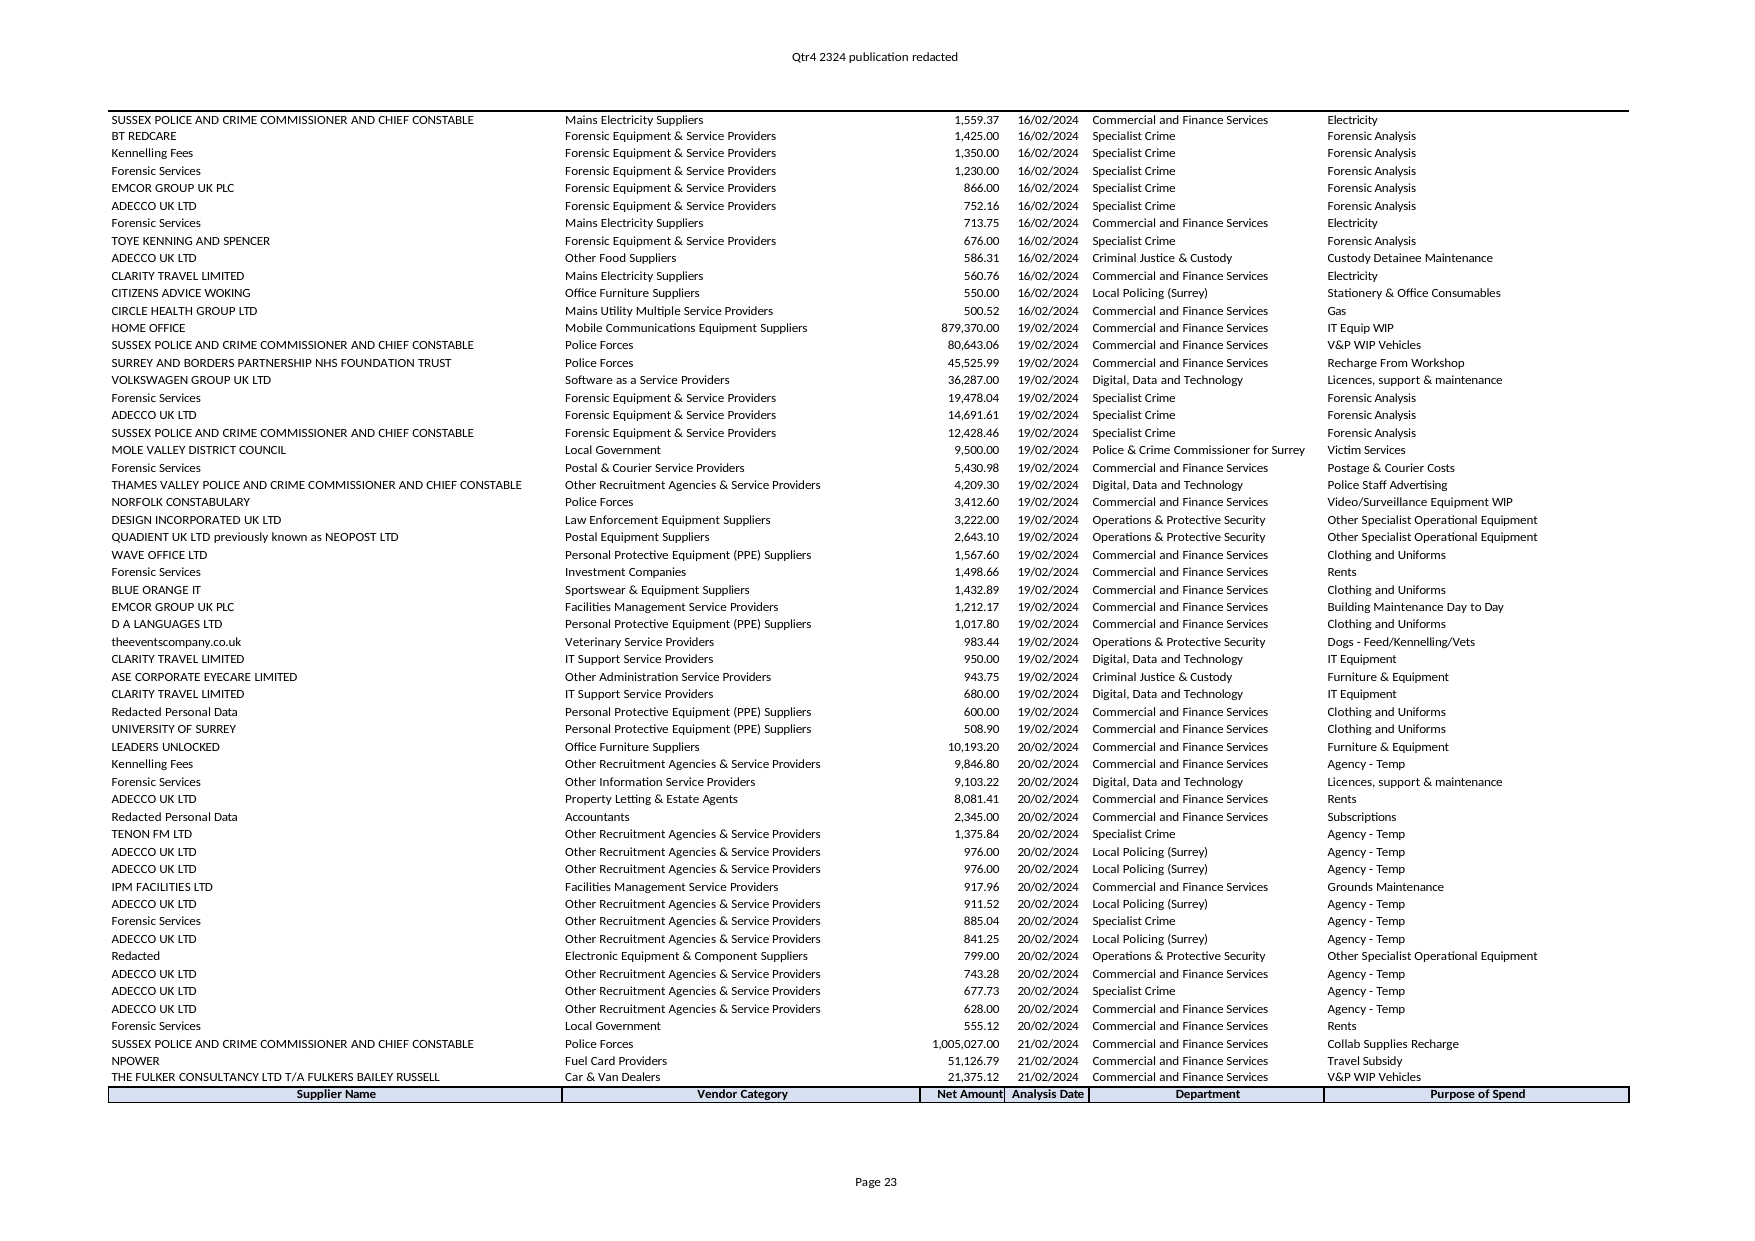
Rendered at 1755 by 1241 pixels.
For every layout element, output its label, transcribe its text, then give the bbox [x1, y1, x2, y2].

table_cell 2,345.00 [920, 809, 1004, 826]
table_cell 841.25 [920, 931, 1004, 948]
table_cell 879,370.00 [920, 320, 1004, 337]
table_cell Commercial and Finance Services [1089, 1071, 1324, 1086]
table_cell V&P WIP Vehicles [1324, 338, 1629, 355]
table_cell Forensic Services [108, 215, 562, 233]
table_cell 19/02/2024 [1004, 652, 1089, 669]
table_cell Commercial and Finance Services [1089, 564, 1324, 582]
table_cell Electronic Equipment & Component Suppliers [562, 949, 920, 966]
table_cell Commercial and Finance Services [1089, 756, 1324, 774]
table_cell Other Recruitment Agencies & Service Providers [562, 966, 920, 983]
table_cell 45,525.99 [920, 355, 1004, 372]
table_cell Commercial and Finance Services [1089, 617, 1324, 634]
table_cell Personal Protective Equipment (PPE) Suppliers [562, 617, 920, 634]
table_cell Redacted [108, 949, 562, 966]
table_cell 16/02/2024 [1004, 163, 1089, 181]
table_cell CIRCLE HEALTH GROUP LTD [108, 303, 562, 320]
table_cell 51,126.79 [920, 1053, 1004, 1071]
table_cell SUSSEX POLICE AND CRIME COMMISSIONER AND CHIEF CONSTABLE [108, 1036, 562, 1053]
table_cell Forensic Equipment & Service Providers [562, 425, 920, 442]
table_cell 21/02/2024 [1004, 1053, 1089, 1071]
table_cell 12,428.46 [920, 425, 1004, 442]
table_cell Electricity [1324, 112, 1629, 128]
table_cell 917.96 [920, 879, 1004, 896]
table_cell 3,222.00 [920, 512, 1004, 529]
table_cell Commercial and Finance Services [1089, 268, 1324, 285]
table_cell 586.31 [920, 250, 1004, 268]
table_cell Forensic Analysis [1324, 390, 1629, 407]
table_cell Licences, support & maintenance [1324, 774, 1629, 791]
table_cell 20/02/2024 [1004, 914, 1089, 931]
table_cell Forensic Equipment & Service Providers [562, 128, 920, 146]
table_cell Commercial and Finance Services [1089, 739, 1324, 756]
table_cell 19/02/2024 [1004, 320, 1089, 337]
table_cell Accountants [562, 809, 920, 826]
table_cell theeventscompany.co.uk [108, 634, 562, 652]
table_cell 20/02/2024 [1004, 1018, 1089, 1036]
table_cell V&P WIP Vehicles [1324, 1071, 1629, 1086]
table_cell 5,430.98 [920, 460, 1004, 477]
table_cell 950.00 [920, 652, 1004, 669]
table_cell Other Food Suppliers [562, 250, 920, 268]
table_cell Clothing and Uniforms [1324, 547, 1629, 564]
table_cell 80,643.06 [920, 338, 1004, 355]
table_cell 19/02/2024 [1004, 477, 1089, 494]
table_cell Forensic Analysis [1324, 181, 1629, 198]
table_cell Local Government [562, 442, 920, 460]
table_cell Digital, Data and Technology [1089, 687, 1324, 704]
table_cell Other Recruitment Agencies & Service Providers [562, 984, 920, 1001]
table_cell Software as a Service Providers [562, 372, 920, 390]
table_cell Furniture & Equipment [1324, 669, 1629, 687]
table_cell Commercial and Finance Services [1089, 1036, 1324, 1053]
table_cell 20/02/2024 [1004, 739, 1089, 756]
table_cell Personal Protective Equipment (PPE) Suppliers [562, 721, 920, 739]
table_cell 943.75 [920, 669, 1004, 687]
table_cell Specialist Crime [1089, 984, 1324, 1001]
table_cell Police Forces [562, 495, 920, 512]
table_cell Other Information Service Providers [562, 774, 920, 791]
table_cell IT Equip WIP [1324, 320, 1629, 337]
table_cell Forensic Analysis [1324, 163, 1629, 181]
table_cell Commercial and Finance Services [1089, 1053, 1324, 1071]
table_cell NPOWER [108, 1053, 562, 1071]
table_cell SUSSEX POLICE AND CRIME COMMISSIONER AND CHIEF CONSTABLE [108, 338, 562, 355]
table_cell 20/02/2024 [1004, 844, 1089, 861]
table_cell 20/02/2024 [1004, 809, 1089, 826]
table_cell 676.00 [920, 233, 1004, 250]
table_cell 20/02/2024 [1004, 791, 1089, 809]
table_cell 16/02/2024 [1004, 181, 1089, 198]
table_cell SURREY AND BORDERS PARTNERSHIP NHS FOUNDATION TRUST [108, 355, 562, 372]
table_cell 19/02/2024 [1004, 564, 1089, 582]
table_cell 19/02/2024 [1004, 372, 1089, 390]
table_cell 19/02/2024 [1004, 547, 1089, 564]
table_cell 36,287.00 [920, 372, 1004, 390]
table_cell DESIGN INCORPORATED UK LTD [108, 512, 562, 529]
table_cell ADECCO UK LTD [108, 1001, 562, 1018]
table_cell Specialist Crime [1089, 146, 1324, 163]
table_cell 19/02/2024 [1004, 442, 1089, 460]
table_cell Agency - Temp [1324, 756, 1629, 774]
table_cell Digital, Data and Technology [1089, 372, 1324, 390]
table_cell Local Policing (Surrey) [1089, 861, 1324, 879]
table_cell Redacted Personal Data [108, 809, 562, 826]
table_cell Agency - Temp [1324, 844, 1629, 861]
table_cell EMCOR GROUP UK PLC [108, 599, 562, 617]
table_cell 19/02/2024 [1004, 425, 1089, 442]
table_cell Commercial and Finance Services [1089, 879, 1324, 896]
table_cell Local Policing (Surrey) [1089, 285, 1324, 303]
table_cell 19/02/2024 [1004, 407, 1089, 425]
table_cell IPM FACILITIES LTD [108, 879, 562, 896]
table_header Analysis Date [1005, 1088, 1088, 1102]
table_cell 866.00 [920, 181, 1004, 198]
table_cell ADECCO UK LTD [108, 861, 562, 879]
table_cell 16/02/2024 [1004, 233, 1089, 250]
table_cell 19/02/2024 [1004, 338, 1089, 355]
table_cell NORFOLK CONSTABULARY [108, 495, 562, 512]
table_cell Forensic Services [108, 1018, 562, 1036]
table_cell Forensic Services [108, 163, 562, 181]
table_cell Commercial and Finance Services [1089, 460, 1324, 477]
table_cell 743.28 [920, 966, 1004, 983]
table_cell Digital, Data and Technology [1089, 652, 1324, 669]
table_cell 20/02/2024 [1004, 774, 1089, 791]
table_cell Furniture & Equipment [1324, 739, 1629, 756]
table_cell Operations & Protective Security [1089, 529, 1324, 547]
table_cell ADECCO UK LTD [108, 966, 562, 983]
table_cell Commercial and Finance Services [1089, 582, 1324, 599]
table_cell ADECCO UK LTD [108, 984, 562, 1001]
table_cell 21/02/2024 [1004, 1036, 1089, 1053]
table_cell 8,081.41 [920, 791, 1004, 809]
table_cell Other Specialist Operational Equipment [1324, 949, 1629, 966]
table_cell Forensic Services [108, 914, 562, 931]
table_cell Specialist Crime [1089, 407, 1324, 425]
table_cell Commercial and Finance Services [1089, 966, 1324, 983]
table_cell Fuel Card Providers [562, 1053, 920, 1071]
table_cell Clothing and Uniforms [1324, 582, 1629, 599]
table_cell 1,212.17 [920, 599, 1004, 617]
table_cell Office Furniture Suppliers [562, 285, 920, 303]
table_cell 16/02/2024 [1004, 146, 1089, 163]
table_cell Other Recruitment Agencies & Service Providers [562, 1001, 920, 1018]
table_cell Agency - Temp [1324, 896, 1629, 913]
table_cell 20/02/2024 [1004, 896, 1089, 913]
table_cell 9,500.00 [920, 442, 1004, 460]
table_cell Police Forces [562, 338, 920, 355]
table_cell HOME OFFICE [108, 320, 562, 337]
table_cell 20/02/2024 [1004, 931, 1089, 948]
table_cell Subscriptions [1324, 809, 1629, 826]
table_cell Forensic Equipment & Service Providers [562, 146, 920, 163]
table_cell Mains Electricity Suppliers [562, 215, 920, 233]
table_cell Specialist Crime [1089, 390, 1324, 407]
table_cell LEADERS UNLOCKED [108, 739, 562, 756]
table_cell Specialist Crime [1089, 826, 1324, 844]
table_cell ADECCO UK LTD [108, 407, 562, 425]
table_cell Mains Electricity Suppliers [562, 112, 920, 128]
table_cell Local Policing (Surrey) [1089, 896, 1324, 913]
table_cell CLARITY TRAVEL LIMITED [108, 652, 562, 669]
table_cell Investment Companies [562, 564, 920, 582]
table_cell 19/02/2024 [1004, 599, 1089, 617]
table_cell TENON FM LTD [108, 826, 562, 844]
table_cell 4,209.30 [920, 477, 1004, 494]
table_cell 19/02/2024 [1004, 721, 1089, 739]
table_cell Forensic Services [108, 774, 562, 791]
table_cell 9,103.22 [920, 774, 1004, 791]
table_cell Kennelling Fees [108, 146, 562, 163]
table_cell Agency - Temp [1324, 966, 1629, 983]
table_cell Specialist Crime [1089, 163, 1324, 181]
table_cell BLUE ORANGE IT [108, 582, 562, 599]
table_cell Commercial and Finance Services [1089, 721, 1324, 739]
table_cell 16/02/2024 [1004, 198, 1089, 215]
table_cell SUSSEX POLICE AND CRIME COMMISSIONER AND CHIEF CONSTABLE [108, 425, 562, 442]
table_cell Agency - Temp [1324, 826, 1629, 844]
table_cell Other Recruitment Agencies & Service Providers [562, 931, 920, 948]
table_cell Forensic Analysis [1324, 233, 1629, 250]
table_cell Agency - Temp [1324, 861, 1629, 879]
table_cell IT Support Service Providers [562, 652, 920, 669]
table_cell Personal Protective Equipment (PPE) Suppliers [562, 704, 920, 721]
table_cell 16/02/2024 [1004, 303, 1089, 320]
table_cell IT Equipment [1324, 652, 1629, 669]
table_cell Property Letting & Estate Agents [562, 791, 920, 809]
table_cell Mains Electricity Suppliers [562, 268, 920, 285]
table_cell Forensic Equipment & Service Providers [562, 390, 920, 407]
table_cell Forensic Services [108, 460, 562, 477]
table_cell 1,425.00 [920, 128, 1004, 146]
table_cell Grounds Maintenance [1324, 879, 1629, 896]
table_cell MOLE VALLEY DISTRICT COUNCIL [108, 442, 562, 460]
table_cell Kennelling Fees [108, 756, 562, 774]
table_cell Operations & Protective Security [1089, 512, 1324, 529]
table_cell Veterinary Service Providers [562, 634, 920, 652]
table_cell ADECCO UK LTD [108, 931, 562, 948]
table_cell 677.73 [920, 984, 1004, 1001]
table_cell 713.75 [920, 215, 1004, 233]
table_cell Mobile Communications Equipment Suppliers [562, 320, 920, 337]
table_cell Agency - Temp [1324, 931, 1629, 948]
table_header Purpose of Spend [1325, 1088, 1628, 1102]
table_cell SUSSEX POLICE AND CRIME COMMISSIONER AND CHIEF CONSTABLE [108, 112, 562, 128]
table_cell Forensic Analysis [1324, 198, 1629, 215]
table_cell 1,350.00 [920, 146, 1004, 163]
table_cell ADECCO UK LTD [108, 198, 562, 215]
table_cell Local Policing (Surrey) [1089, 844, 1324, 861]
table_cell Other Recruitment Agencies & Service Providers [562, 896, 920, 913]
table_cell 19/02/2024 [1004, 460, 1089, 477]
table_cell Digital, Data and Technology [1089, 477, 1324, 494]
table_cell 21,375.12 [920, 1071, 1004, 1086]
table_cell 16/02/2024 [1004, 128, 1089, 146]
table_cell 550.00 [920, 285, 1004, 303]
table_cell Gas [1324, 303, 1629, 320]
table_cell Local Government [562, 1018, 920, 1036]
table_cell 14,691.61 [920, 407, 1004, 425]
table_cell Other Recruitment Agencies & Service Providers [562, 861, 920, 879]
table_cell Commercial and Finance Services [1089, 1018, 1324, 1036]
table_cell Building Maintenance Day to Day [1324, 599, 1629, 617]
table_cell Commercial and Finance Services [1089, 791, 1324, 809]
table_cell 19/02/2024 [1004, 617, 1089, 634]
table_cell Other Specialist Operational Equipment [1324, 512, 1629, 529]
table_cell 16/02/2024 [1004, 112, 1089, 128]
table_cell Car & Van Dealers [562, 1071, 920, 1086]
table_cell Forensic Analysis [1324, 407, 1629, 425]
table_cell 20/02/2024 [1004, 984, 1089, 1001]
table_cell Police Forces [562, 355, 920, 372]
table_cell Commercial and Finance Services [1089, 547, 1324, 564]
table_cell 19/02/2024 [1004, 582, 1089, 599]
table_cell Agency - Temp [1324, 1001, 1629, 1018]
table_cell Criminal Justice & Custody [1089, 669, 1324, 687]
table_cell 16/02/2024 [1004, 285, 1089, 303]
table_cell Electricity [1324, 268, 1629, 285]
table_cell VOLKSWAGEN GROUP UK LTD [108, 372, 562, 390]
table_cell 976.00 [920, 861, 1004, 879]
table_cell Forensic Equipment & Service Providers [562, 233, 920, 250]
table_cell Commercial and Finance Services [1089, 1001, 1324, 1018]
table_cell 19/02/2024 [1004, 495, 1089, 512]
table_cell 19/02/2024 [1004, 687, 1089, 704]
table_cell Criminal Justice & Custody [1089, 250, 1324, 268]
table_cell ASE CORPORATE EYECARE LIMITED [108, 669, 562, 687]
table_cell Forensic Equipment & Service Providers [562, 407, 920, 425]
table_cell Operations & Protective Security [1089, 949, 1324, 966]
table_cell 911.52 [920, 896, 1004, 913]
table_cell 1,432.89 [920, 582, 1004, 599]
table_cell Other Administration Service Providers [562, 669, 920, 687]
table_cell 1,498.66 [920, 564, 1004, 582]
table_cell 680.00 [920, 687, 1004, 704]
table_cell Postal & Courier Service Providers [562, 460, 920, 477]
table_cell Sportswear & Equipment Suppliers [562, 582, 920, 599]
table_cell Commercial and Finance Services [1089, 320, 1324, 337]
table_cell 19/02/2024 [1004, 512, 1089, 529]
table_cell Forensic Equipment & Service Providers [562, 181, 920, 198]
table_cell 2,643.10 [920, 529, 1004, 547]
table_cell THAMES VALLEY POLICE AND CRIME COMMISSIONER AND CHIEF CONSTABLE [108, 477, 562, 494]
table_cell Commercial and Finance Services [1089, 112, 1324, 128]
table_cell 500.52 [920, 303, 1004, 320]
table_header Supplier Name [109, 1088, 561, 1102]
table_cell 1,375.84 [920, 826, 1004, 844]
table_cell 19/02/2024 [1004, 355, 1089, 372]
table_cell IT Support Service Providers [562, 687, 920, 704]
table_cell Other Specialist Operational Equipment [1324, 529, 1629, 547]
table_cell EMCOR GROUP UK PLC [108, 181, 562, 198]
table_cell 19/02/2024 [1004, 704, 1089, 721]
table_cell 20/02/2024 [1004, 756, 1089, 774]
table_cell Forensic Services [108, 390, 562, 407]
table_cell 19/02/2024 [1004, 634, 1089, 652]
table_header Vendor Category [563, 1088, 919, 1102]
table_cell CITIZENS ADVICE WOKING [108, 285, 562, 303]
table_cell 628.00 [920, 1001, 1004, 1018]
table_cell ADECCO UK LTD [108, 844, 562, 861]
table_cell Other Recruitment Agencies & Service Providers [562, 914, 920, 931]
table_cell Forensic Equipment & Service Providers [562, 198, 920, 215]
table_cell Facilities Management Service Providers [562, 599, 920, 617]
table_cell 560.76 [920, 268, 1004, 285]
table_cell 600.00 [920, 704, 1004, 721]
table_cell Clothing and Uniforms [1324, 721, 1629, 739]
table_cell 19/02/2024 [1004, 390, 1089, 407]
table_cell 16/02/2024 [1004, 250, 1089, 268]
table_cell Clothing and Uniforms [1324, 617, 1629, 634]
table_cell Specialist Crime [1089, 198, 1324, 215]
table_cell Collab Supplies Recharge [1324, 1036, 1629, 1053]
table_cell 20/02/2024 [1004, 949, 1089, 966]
table_cell Rents [1324, 1018, 1629, 1036]
table_cell Agency - Temp [1324, 984, 1629, 1001]
table_cell Travel Subsidy [1324, 1053, 1629, 1071]
table_cell Rents [1324, 564, 1629, 582]
table_cell Forensic Analysis [1324, 128, 1629, 146]
table_cell Commercial and Finance Services [1089, 355, 1324, 372]
table_header Department [1090, 1088, 1323, 1102]
table_cell Clothing and Uniforms [1324, 704, 1629, 721]
table_cell Forensic Equipment & Service Providers [562, 163, 920, 181]
table_cell UNIVERSITY OF SURREY [108, 721, 562, 739]
table_cell Rents [1324, 791, 1629, 809]
table_cell ADECCO UK LTD [108, 896, 562, 913]
table_cell 799.00 [920, 949, 1004, 966]
table_cell Mains Utility Multiple Service Providers [562, 303, 920, 320]
table_cell CLARITY TRAVEL LIMITED [108, 268, 562, 285]
table_cell Recharge From Workshop [1324, 355, 1629, 372]
table_cell TOYE KENNING AND SPENCER [108, 233, 562, 250]
table_cell Local Policing (Surrey) [1089, 931, 1324, 948]
table_cell 1,017.80 [920, 617, 1004, 634]
table_cell Forensic Analysis [1324, 146, 1629, 163]
table_cell Postal Equipment Suppliers [562, 529, 920, 547]
table_cell 885.04 [920, 914, 1004, 931]
table_cell Specialist Crime [1089, 181, 1324, 198]
table_cell 19/02/2024 [1004, 529, 1089, 547]
table_cell Custody Detainee Maintenance [1324, 250, 1629, 268]
table_cell 976.00 [920, 844, 1004, 861]
table_cell Commercial and Finance Services [1089, 303, 1324, 320]
table_cell Commercial and Finance Services [1089, 704, 1324, 721]
table_cell Postage & Courier Costs [1324, 460, 1629, 477]
table_cell Other Recruitment Agencies & Service Providers [562, 826, 920, 844]
table_cell BT REDCARE [108, 128, 562, 146]
table_cell Police Forces [562, 1036, 920, 1053]
table_cell QUADIENT UK LTD previously known as NEOPOST LTD [108, 529, 562, 547]
table_cell WAVE OFFICE LTD [108, 547, 562, 564]
table_cell 19,478.04 [920, 390, 1004, 407]
table_cell Commercial and Finance Services [1089, 215, 1324, 233]
table_cell Commercial and Finance Services [1089, 599, 1324, 617]
table_cell Commercial and Finance Services [1089, 338, 1324, 355]
table_cell 1,005,027.00 [920, 1036, 1004, 1053]
table_cell Agency - Temp [1324, 914, 1629, 931]
table_cell Stationery & Office Consumables [1324, 285, 1629, 303]
table_cell ADECCO UK LTD [108, 791, 562, 809]
table_cell Other Recruitment Agencies & Service Providers [562, 756, 920, 774]
table_cell 21/02/2024 [1004, 1071, 1089, 1086]
table_cell Other Recruitment Agencies & Service Providers [562, 844, 920, 861]
table_cell 752.16 [920, 198, 1004, 215]
table_cell Victim Services [1324, 442, 1629, 460]
table_cell CLARITY TRAVEL LIMITED [108, 687, 562, 704]
table_cell Specialist Crime [1089, 128, 1324, 146]
table_cell Electricity [1324, 215, 1629, 233]
table_cell Facilities Management Service Providers [562, 879, 920, 896]
table_cell 20/02/2024 [1004, 966, 1089, 983]
table_cell Redacted Personal Data [108, 704, 562, 721]
table_cell 983.44 [920, 634, 1004, 652]
table_cell THE FULKER CONSULTANCY LTD T/A FULKERS BAILEY RUSSELL [108, 1071, 562, 1086]
table_cell 16/02/2024 [1004, 268, 1089, 285]
table_cell Specialist Crime [1089, 233, 1324, 250]
table_cell 1,559.37 [920, 112, 1004, 128]
table_cell 19/02/2024 [1004, 669, 1089, 687]
table_cell Dogs - Feed/Kennelling/Vets [1324, 634, 1629, 652]
table_cell Specialist Crime [1089, 914, 1324, 931]
table_cell 20/02/2024 [1004, 826, 1089, 844]
table_cell ADECCO UK LTD [108, 250, 562, 268]
table_cell Police & Crime Commissioner for Surrey [1089, 442, 1324, 460]
table_cell 16/02/2024 [1004, 215, 1089, 233]
table_header Net Amount [921, 1088, 1004, 1102]
table_cell 10,193.20 [920, 739, 1004, 756]
table_cell Forensic Services [108, 564, 562, 582]
table_cell Digital, Data and Technology [1089, 774, 1324, 791]
table_cell Other Recruitment Agencies & Service Providers [562, 477, 920, 494]
table_cell 508.90 [920, 721, 1004, 739]
table_cell Law Enforcement Equipment Suppliers [562, 512, 920, 529]
table_cell 9,846.80 [920, 756, 1004, 774]
table_cell 1,567.60 [920, 547, 1004, 564]
table_cell 20/02/2024 [1004, 879, 1089, 896]
table_cell 20/02/2024 [1004, 1001, 1089, 1018]
table_cell Forensic Analysis [1324, 425, 1629, 442]
table_cell 20/02/2024 [1004, 861, 1089, 879]
table_cell Specialist Crime [1089, 425, 1324, 442]
table_cell Licences, support & maintenance [1324, 372, 1629, 390]
table_cell Office Furniture Suppliers [562, 739, 920, 756]
table_cell Personal Protective Equipment (PPE) Suppliers [562, 547, 920, 564]
table_cell 1,230.00 [920, 163, 1004, 181]
table_cell Operations & Protective Security [1089, 634, 1324, 652]
table_cell Police Staff Advertising [1324, 477, 1629, 494]
table_cell Video/Surveillance Equipment WIP [1324, 495, 1629, 512]
table_cell 555.12 [920, 1018, 1004, 1036]
table_cell IT Equipment [1324, 687, 1629, 704]
table_cell Commercial and Finance Services [1089, 809, 1324, 826]
table_cell Commercial and Finance Services [1089, 495, 1324, 512]
table_cell D A LANGUAGES LTD [108, 617, 562, 634]
table_cell 3,412.60 [920, 495, 1004, 512]
